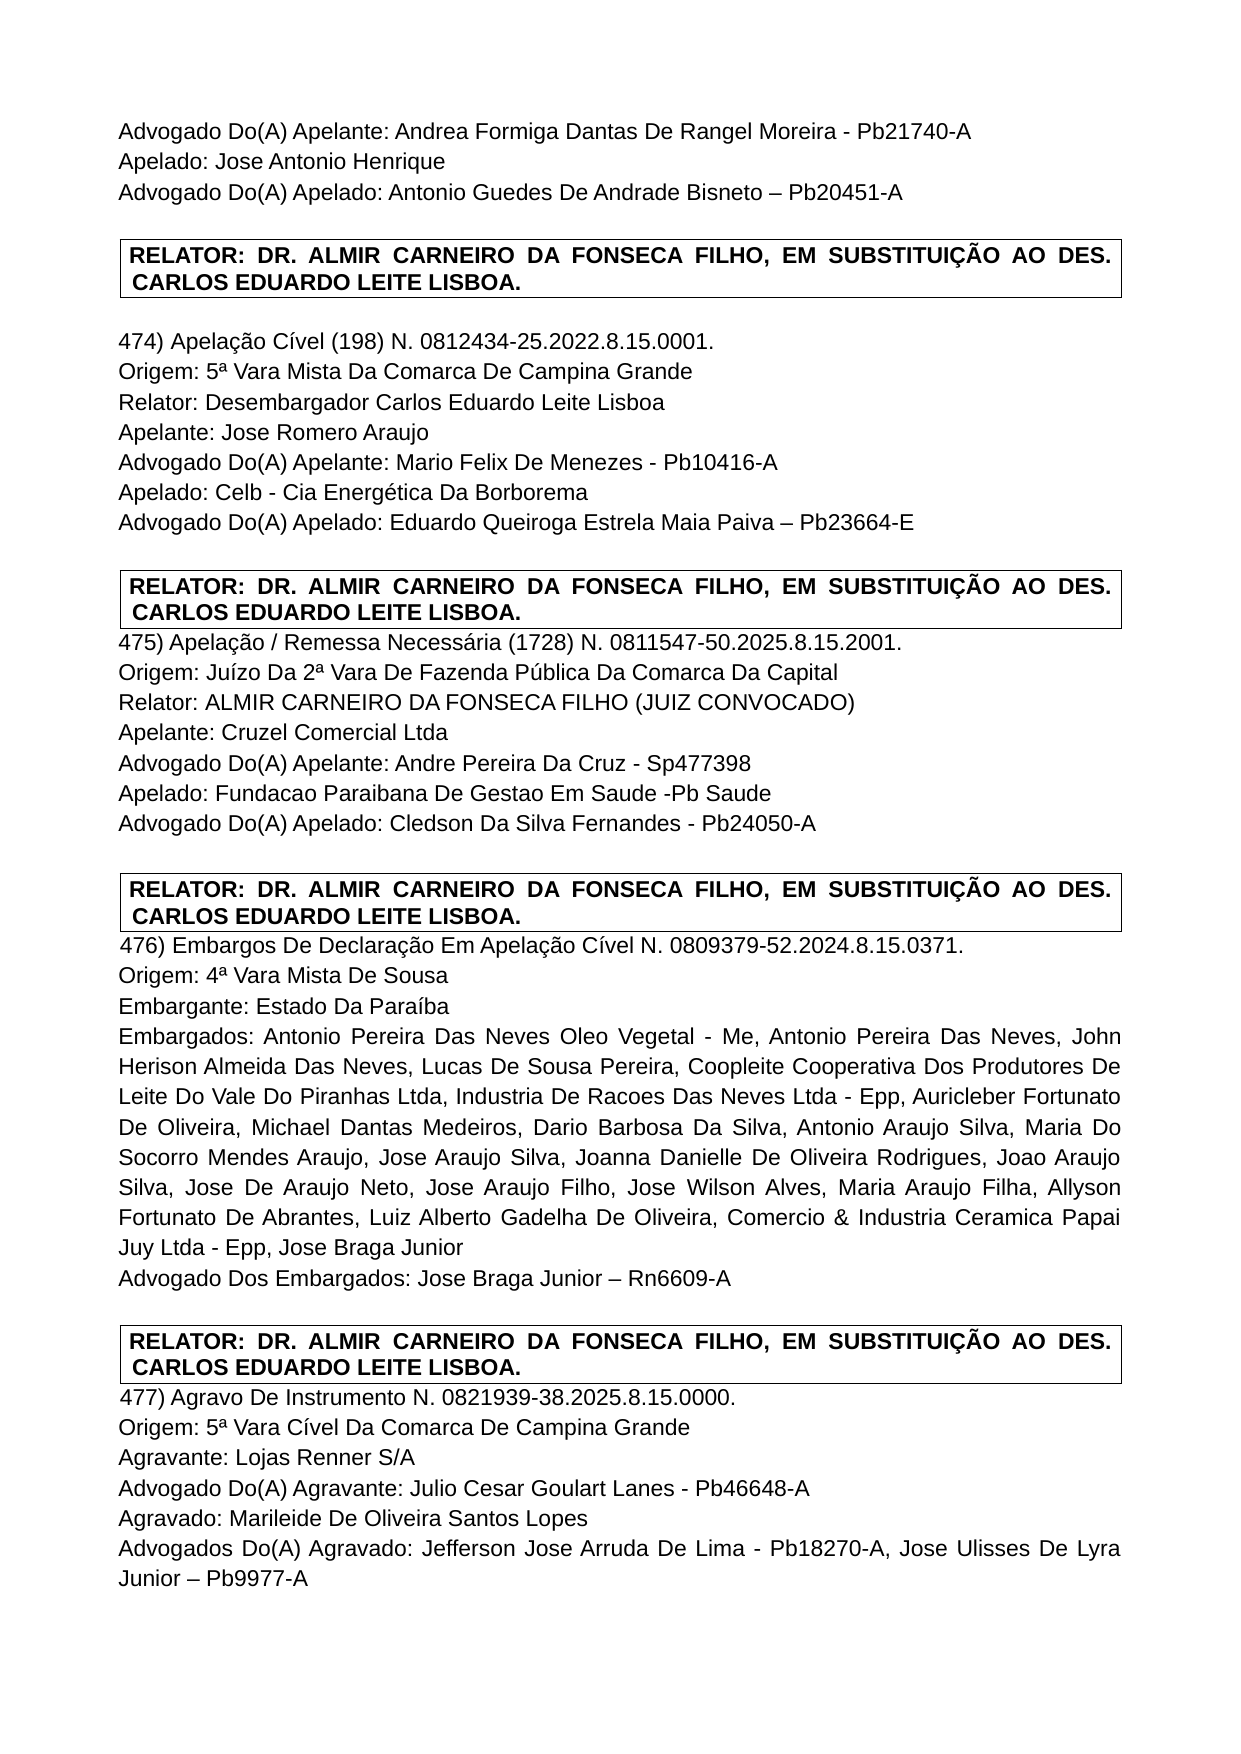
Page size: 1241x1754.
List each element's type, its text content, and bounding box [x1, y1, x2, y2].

text Relator: Desembargador Carlos Eduardo Leite Lisboa [118, 388, 1122, 415]
text Origem: 5ª Vara Cível Da Comarca De Campina Grande [118, 1414, 1122, 1440]
text Apelado: Jose Antonio Henrique [118, 148, 1122, 175]
text Agravante: Lojas Renner S/A [118, 1444, 1122, 1471]
text Advogado Dos Embargados: Jose Braga Junior – Rn6609-A [118, 1264, 1122, 1291]
text Advogado Do(A) Apelado: Antonio Guedes De Andrade Bisneto – Pb20451-A [118, 178, 1122, 205]
text Origem: 4ª Vara Mista De Sousa [118, 962, 1122, 989]
text RELATOR: DR. ALMIR CARNEIRO DA FONSECA FILHO, EM SUBSTITUIÇÃO AO DES. CARLOS EDUARDO LEITE LISBOA. [121, 874, 1121, 931]
text RELATOR: DR. ALMIR CARNEIRO DA FONSECA FILHO, EM SUBSTITUIÇÃO AO DES. CARLOS EDUARDO LEITE LISBOA. [121, 240, 1121, 297]
text Advogado Do(A) Apelante: Mario Felix De Menezes - Pb10416-A [118, 449, 1122, 475]
text Advogado Do(A) Apelado: Eduardo Queiroga Estrela Maia Paiva – Pb23664-E [118, 509, 1122, 536]
text Advogado Do(A) Apelado: Cledson Da Silva Fernandes - Pb24050-A [118, 810, 1122, 836]
text 475) Apelação / Remessa Necessária (1728) N. 0811547-50.2025.8.15.2001. [118, 629, 1122, 655]
text 477) Agravo De Instrumento N. 0821939-38.2025.8.15.0000. [119, 1384, 1122, 1410]
text Apelado: Celb - Cia Energética Da Borborema [118, 479, 1122, 506]
text Advogado Do(A) Apelante: Andrea Formiga Dantas De Rangel Moreira - Pb21740-A [118, 118, 1122, 144]
text Advogado Do(A) Agravante: Julio Cesar Goulart Lanes - Pb46648-A [118, 1474, 1122, 1501]
text Embargante: Estado Da Paraíba [118, 993, 1122, 1019]
text 474) Apelação Cível (198) N. 0812434-25.2022.8.15.0001. [118, 298, 1122, 354]
text 476) Embargos De Declaração Em Apelação Cível N. 0809379-52.2024.8.15.0371. [119, 932, 1122, 958]
text Apelado: Fundacao Paraibana De Gestao Em Saude -Pb Saude [118, 780, 1122, 806]
text Advogado Do(A) Apelante: Andre Pereira Da Cruz - Sp477398 [118, 749, 1122, 776]
text Advogados Do(A) Agravado: Jefferson Jose Arruda De Lima - Pb18270-A, Jose Ulisses De Lyra Junior – Pb9977-A [118, 1535, 1122, 1591]
text Embargados: Antonio Pereira Das Neves Oleo Vegetal - Me, Antonio Pereira Das Neves, John Herison Almeida Das Neves, Lucas De Sousa Pereira, Coopleite Cooperativa Dos Produtores De Leite Do Vale Do Piranhas Ltda, Industria De Racoes Das Neves Ltda - Epp, Auricleber Fortunato De Oliveira, Michael Dantas Medeiros, Dario Barbosa Da Silva, Antonio Araujo Silva, Maria Do Socorro Mendes Araujo, Jose Araujo Silva, Joanna Danielle De Oliveira Rodrigues, Joao Araujo Silva, Jose De Araujo Neto, Jose Araujo Filho, Jose Wilson Alves, Maria Araujo Filha, Allyson Fortunato De Abrantes, Luiz Alberto Gadelha De Oliveira, Comercio & Industria Ceramica Papai Juy Ltda - Epp, Jose Braga Junior [118, 1023, 1122, 1261]
text Origem: Juízo Da 2ª Vara De Fazenda Pública Da Comarca Da Capital [118, 659, 1122, 685]
text RELATOR: DR. ALMIR CARNEIRO DA FONSECA FILHO, EM SUBSTITUIÇÃO AO DES. CARLOS EDUARDO LEITE LISBOA. [121, 1326, 1121, 1383]
text Apelante: Jose Romero Araujo [118, 419, 1122, 445]
text Apelante: Cruzel Comercial Ltda [118, 719, 1122, 746]
text RELATOR: DR. ALMIR CARNEIRO DA FONSECA FILHO, EM SUBSTITUIÇÃO AO DES. CARLOS EDUARDO LEITE LISBOA. [121, 571, 1121, 628]
text Agravado: Marileide De Oliveira Santos Lopes [118, 1505, 1122, 1531]
text Relator: Almir Carneiro Da Fonseca Filho (Juiz Convocado) [118, 689, 1122, 716]
text Origem: 5ª Vara Mista Da Comarca De Campina Grande [118, 358, 1122, 385]
